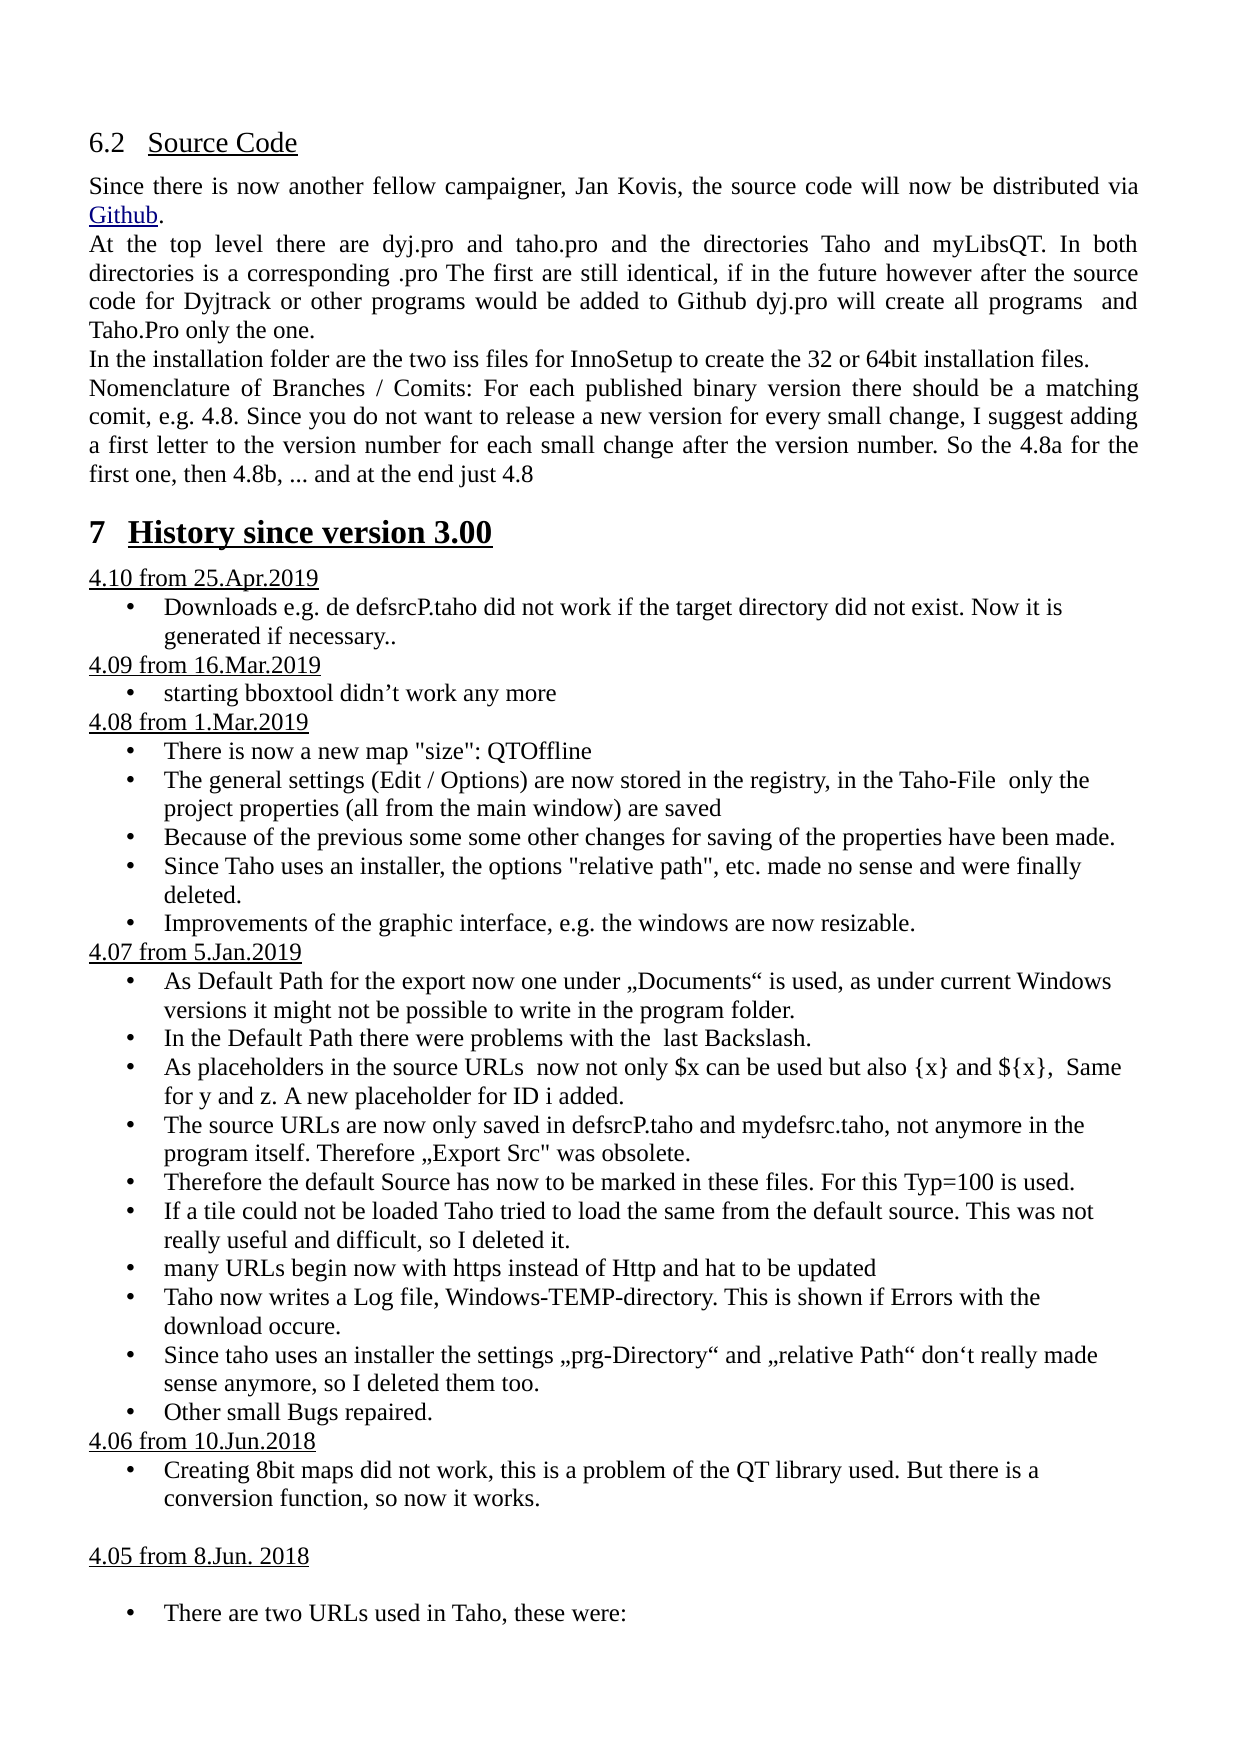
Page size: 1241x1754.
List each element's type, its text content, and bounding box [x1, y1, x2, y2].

list Because of the previous some some other changes for saving of the properties have been made. [126, 822, 1140, 851]
text In the installation folder are the two iss files for InnoSetup to create the 32 or 64bit installation files. [88, 344, 1140, 373]
text 4.10 from 25.Apr.2019 [88, 563, 1140, 592]
text 4.09 from 16.Mar.2019 [88, 650, 1140, 678]
list Since taho uses an installer the settings „prg-Directory“ and „relative Path“ don‘t really made sense anymore, so I deleted them too. [126, 1340, 1140, 1397]
list Taho now writes a Log file, Windows-TEMP-directory. This is shown if Errors with the download occure. [126, 1282, 1140, 1340]
subtitle Source Code [88, 125, 1140, 159]
list Creating 8bit maps did not work, this is a problem of the QT library used. But there is a conversion function, so now it works. [126, 1455, 1140, 1541]
list The source URLs are now only saved in defsrcP.taho and mydefsrc.taho, not anymore in the program itself. Therefore „Export Src" was obsolete. [126, 1110, 1140, 1167]
list Improvements of the graphic interface, e.g. the windows are now resizable. [126, 908, 1140, 937]
text 4.07 from 5.Jan.2019 [88, 937, 1140, 966]
list The general settings (Edit / Options) are now stored in the registry, in the Taho-File only the project properties (all from the main window) are saved [126, 765, 1140, 822]
list There is now a new map "size": QTOffline [126, 736, 1140, 765]
list Other small Bugs repaired. [126, 1397, 1140, 1426]
list Downloads e.g. de defsrcP.taho did not work if the target directory did not exist. Now it is generated if necessary.. [126, 592, 1140, 650]
list As Default Path for the export now one under „Documents“ is used, as under current Windows versions it might not be possible to write in the program folder. [126, 966, 1140, 1023]
text 4.08 from 1.Mar.2019 [88, 707, 1140, 736]
list Therefore the default Source has now to be marked in these files. For this Typ=100 is used. [126, 1167, 1140, 1196]
list Since Taho uses an installer, the options "relative path", etc. made no sense and were finally deleted. [126, 851, 1140, 908]
text 4.05 from 8.Jun. 2018 [88, 1541, 1140, 1598]
list There are two URLs used in Taho, these were: [126, 1598, 1140, 1627]
text At the top level there are dyj.pro and taho.pro and the directories Taho and myLibsQT. In both directories is a corresponding .pro The first are still identical, if in the future however after the source code for Dyjtrack or other programs would be added to Github dyj.pro will create all programs and Taho.Pro only the one. [88, 229, 1140, 344]
text 4.06 from 10.Jun.2018 [88, 1426, 1140, 1455]
list starting bboxtool didn’t work any more [126, 678, 1140, 707]
text Since there is now another fellow campaigner, Jan Kovis, the source code will now be distributed via Github. [88, 171, 1140, 229]
list As placeholders in the source URLs now not only $x can be used but also {x} and ${x}, Same for y and z. A new placeholder for ID i added. [126, 1052, 1140, 1110]
list If a tile could not be loaded Taho tried to load the same from the default source. This was not really useful and difficult, so I deleted it. [126, 1196, 1140, 1253]
list many URLs begin now with https instead of Http and hat to be updated [126, 1253, 1140, 1282]
subtitle History since version 3.00 [88, 513, 1140, 551]
list In the Default Path there were problems with the last Backslash. [126, 1023, 1140, 1052]
text Nomenclature of Branches / Comits: For each published binary version there should be a matching comit, e.g. 4.8. Since you do not want to release a new version for every small change, I suggest adding a first letter to the version number for each small change after the version number. So the 4.8a for the first one, then 4.8b, ... and at the end just 4.8 [88, 373, 1140, 488]
